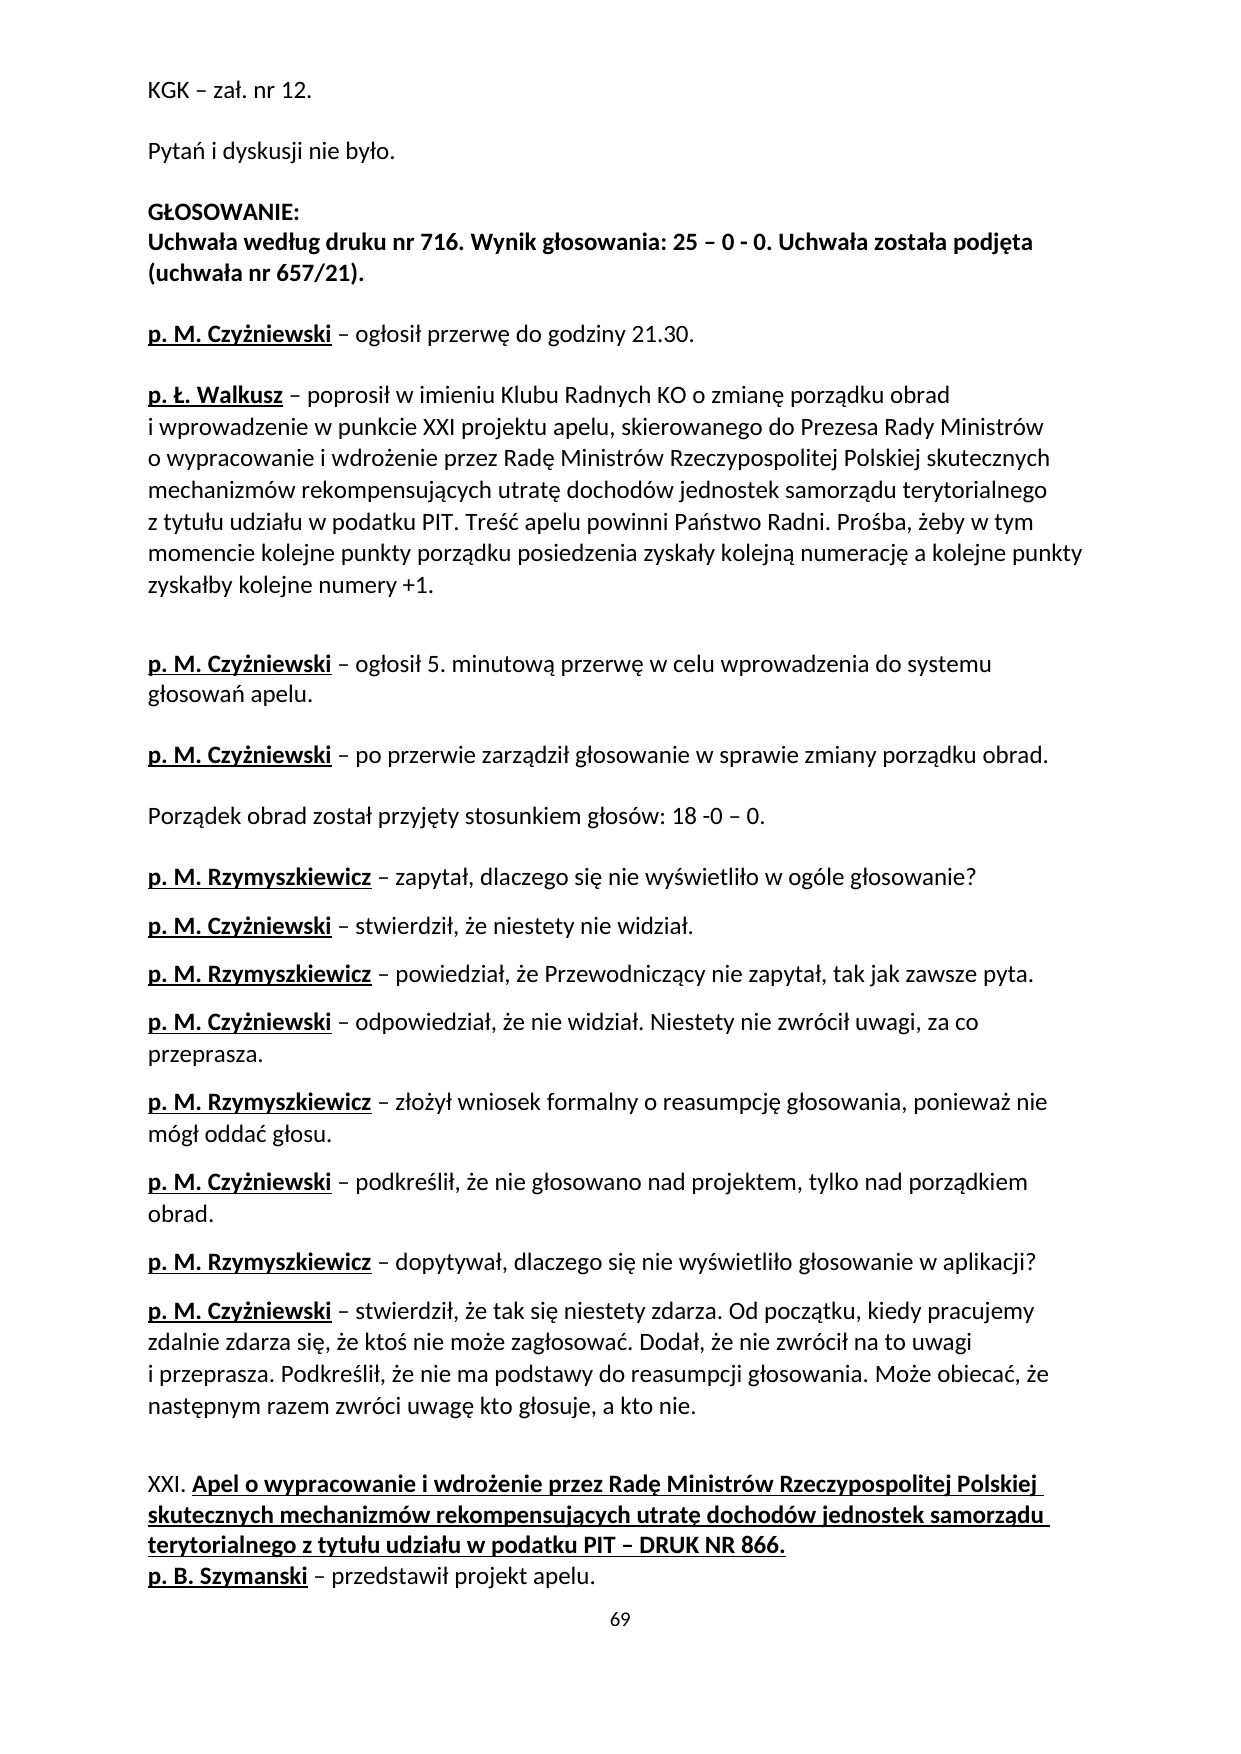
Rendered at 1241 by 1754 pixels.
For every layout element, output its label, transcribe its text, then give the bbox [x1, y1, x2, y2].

text p. M. Rzymyszkiewicz – dopytywał, dlaczego się nie wyświetliło głosowanie w aplikacji? [148, 1246, 1093, 1277]
text p. M. Rzymyszkiewicz – powiedział, że Przewodniczący nie zapytał, tak jak zawsze pyta. [148, 958, 1093, 989]
text p. M. Czyżniewski – ogłosił przerwę do godziny 21.30. [148, 318, 1093, 348]
text p. M. Czyżniewski – stwierdził, że niestety nie widział. [148, 910, 1093, 940]
text Uchwała według druku nr 716. Wynik głosowania: 25 – 0 - 0. Uchwała została podjęta (uchwała nr 657/21). [148, 226, 1093, 287]
text p. M. Czyżniewski – odpowiedział, że nie widział. Niestety nie zwrócił uwagi, za co przeprasza. [148, 1006, 1093, 1069]
text KGK – zał. nr 12. [148, 74, 1093, 104]
text p. Ł. Walkusz – poprosił w imieniu Klubu Radnych KO o zmianę porządku obrad i wprowadzenie w punkcie XXI projektu apelu, skierowanego do Prezesa Rady Ministrów o wypracowanie i wdrożenie przez Radę Ministrów Rzeczypospolitej Polskiej skutecznych mechanizmów rekompensujących utratę dochodów jednostek samorządu terytorialnego z tytułu udziału w podatku PIT. Treść apelu powinni Państwo Radni. Prośba, żeby w tym momencie kolejne punkty porządku posiedzenia zyskały kolejną numerację a kolejne punkty zyskałby kolejne numery +1. [148, 379, 1093, 599]
text p. M. Czyżniewski – po przerwie zarządził głosowanie w sprawie zmiany porządku obrad. [148, 739, 1093, 770]
text Porządek obrad został przyjęty stosunkiem głosów: 18 -0 – 0. [148, 800, 1093, 831]
text Pytań i dyskusji nie było. [148, 135, 1093, 165]
text p. M. Czyżniewski – ogłosił 5. minutową przerwę w celu wprowadzenia do systemu głosowań apelu. [148, 648, 1093, 709]
text p. B. Szymanski – przedstawił projekt apelu. [148, 1560, 1093, 1591]
text p. M. Rzymyszkiewicz – zapytał, dlaczego się nie wyświetliło w ogóle głosowanie? [148, 861, 1093, 892]
text GŁOSOWANIE: [148, 196, 1093, 226]
text p. M. Czyżniewski – podkreślił, że nie głosowano nad projektem, tylko nad porządkiem obrad. [148, 1166, 1093, 1229]
text XXI. Apel o wypracowanie i wdrożenie przez Radę Ministrów Rzeczypospolitej Polskiej skutecznych mechanizmów rekompensujących utratę dochodów jednostek samorządu terytorialnego z tytułu udziału w podatku PIT – DRUK NR 866. [148, 1469, 1093, 1560]
text p. M. Czyżniewski – stwierdził, że tak się niestety zdarza. Od początku, kiedy pracujemy zdalnie zdarza się, że ktoś nie może zagłosować. Dodał, że nie zwrócił na to uwagi i przeprasza. Podkreślił, że nie ma podstawy do reasumpcji głosowania. Może obiecać, że następnym razem zwróci uwagę kto głosuje, a kto nie. [148, 1295, 1093, 1420]
text p. M. Rzymyszkiewicz – złożył wniosek formalny o reasumpcję głosowania, ponieważ nie mógł oddać głosu. [148, 1086, 1093, 1149]
